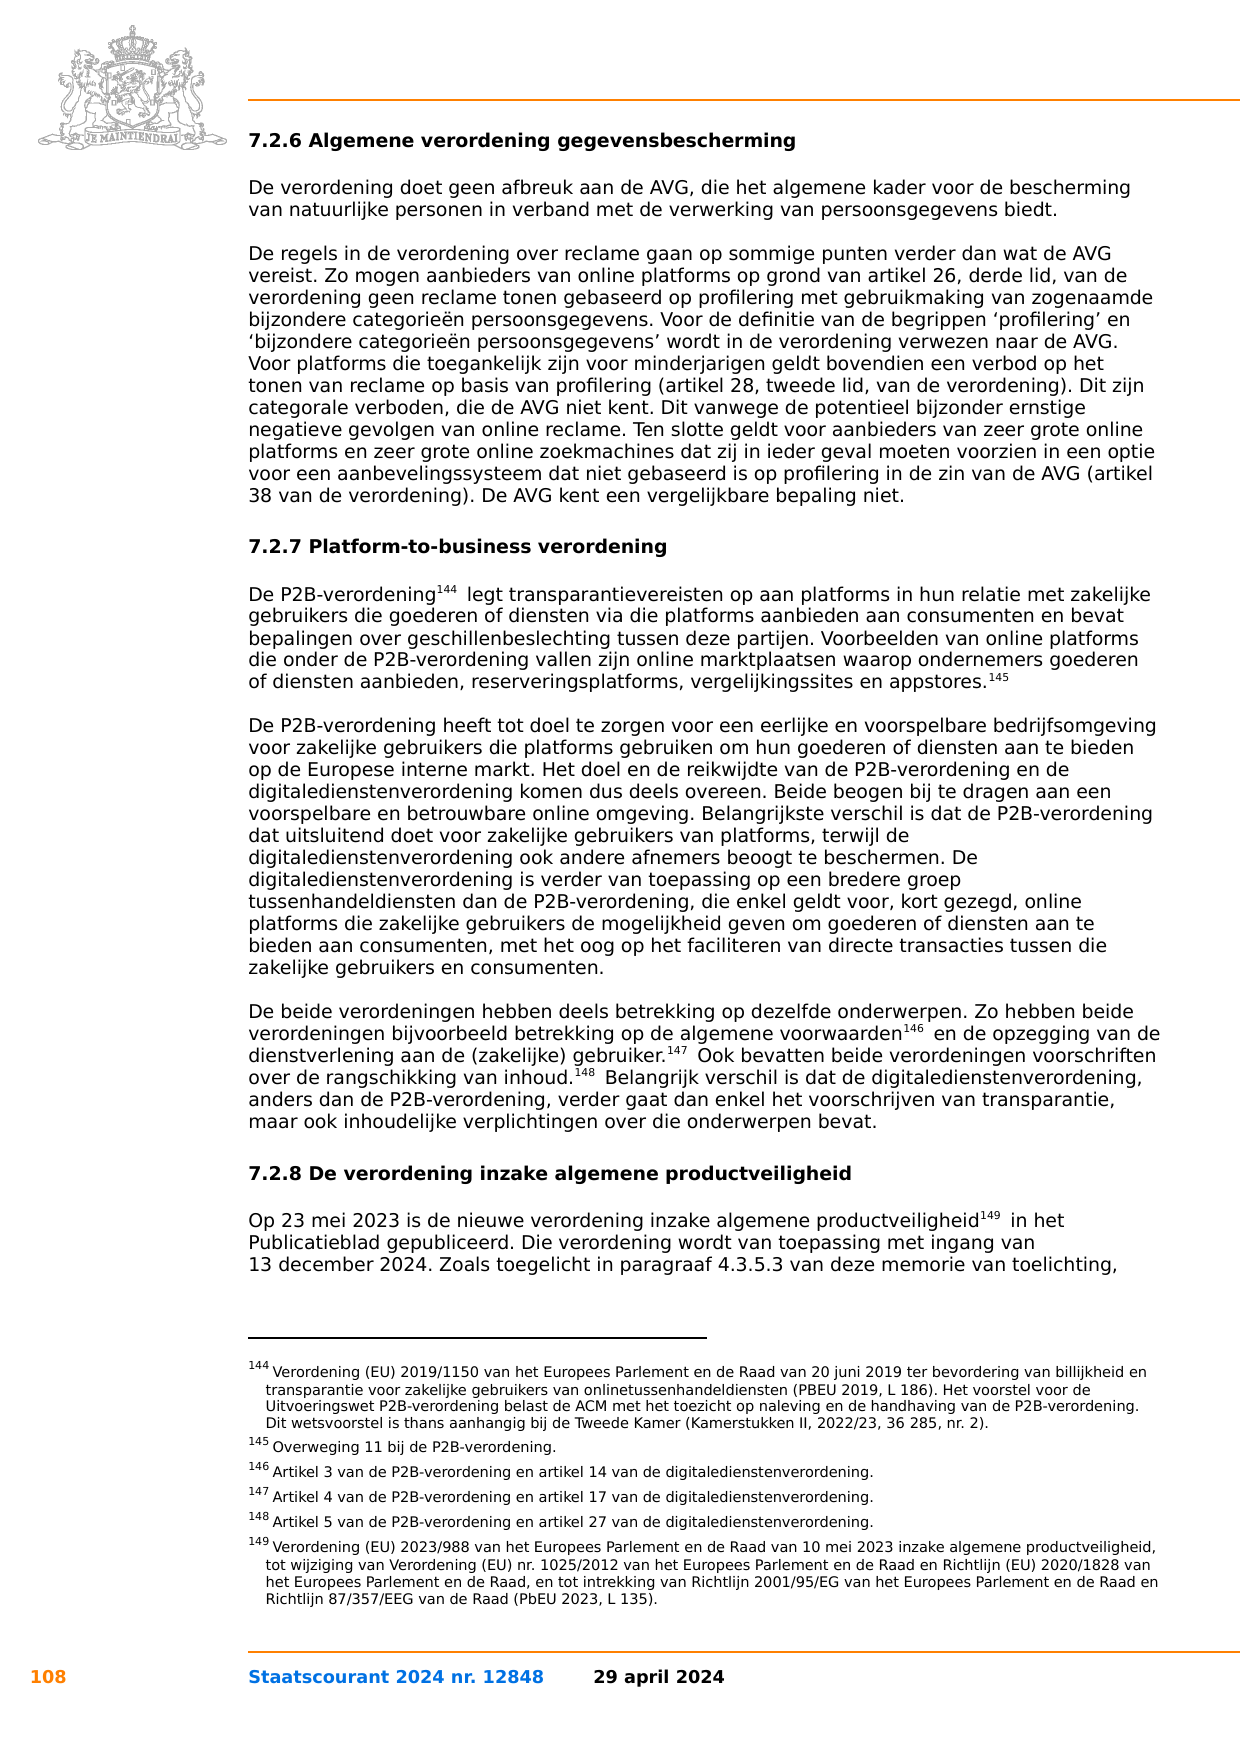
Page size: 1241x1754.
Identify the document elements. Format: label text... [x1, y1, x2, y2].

text Verordening (EU) 2023/988 van het Europees Parlement en de Raad van 10 mei 2023 inzake algemene productveiligheid, tot wijziging van Verordening (EU) nr. 1025/2012 van het Europees Parlement en de Raad en Richtlijn (EU) 2020/1828 van het Europees Parlement en de Raad, en tot intrekking van Richtlijn 2001/95/EG van het Europees Parlement en de Raad en Richtlijn 87/357/EEG van de Raad (PbEU 2023, L 135). [248, 1535, 1163, 1608]
picture [38, 25, 227, 150]
subtitle 7.2.7 Platform-to-business verordening [248, 536, 1163, 558]
text De regels in de verordening over reclame gaan op sommige punten verder dan wat de AVG vereist. Zo mogen aanbieders van online platforms op grond van artikel 26, derde lid, van de verordening geen reclame tonen gebaseerd op profilering met gebruikmaking van zogenaamde bijzondere categorieën persoonsgegevens. Voor de definitie van de begrippen ‘profilering’ en ‘bijzondere categorieën persoonsgegevens’ wordt in de verordening verwezen naar de AVG. Voor platforms die toegankelijk zijn voor minderjarigen geldt bovendien een verbod op het tonen van reclame op basis van profilering (artikel 28, tweede lid, van de verordening). Dit zijn categorale verboden, die de AVG niet kent. Dit vanwege de potentieel bijzonder ernstige negatieve gevolgen van online reclame. Ten slotte geldt voor aanbieders van zeer grote online platforms en zeer grote online zoekmachines dat zij in ieder geval moeten voorzien in een optie voor een aanbevelingssysteem dat niet gebaseerd is op profilering in de zin van de AVG (artikel 38 van de verordening). De AVG kent een vergelijkbare bepaling niet. [248, 243, 1163, 506]
text Artikel 4 van de P2B-verordening en artikel 17 van de digitaledienstenverordening. [248, 1485, 1163, 1507]
text Artikel 3 van de P2B-verordening en artikel 14 van de digitaledienstenverordening. [248, 1460, 1163, 1482]
subtitle 7.2.6 Algemene verordening gegevensbescherming [248, 130, 1163, 152]
text De beide verordeningen hebben deels betrekking op dezelfde onderwerpen. Zo hebben beide verordeningen bijvoorbeeld betrekking op de algemene voorwaarden en de opzegging van de dienstverlening aan de (zakelijke) gebruiker. Ook bevatten beide verordeningen voorschriften over de rangschikking van inhoud. Belangrijk verschil is dat de digitaledienstenverordening, anders dan de P2B-verordening, verder gaat dan enkel het voorschrijven van transparantie, maar ook inhoudelijke verplichtingen over die onderwerpen bevat. [248, 1001, 1163, 1133]
text Op 23 mei 2023 is de nieuwe verordening inzake algemene productveiligheid in het Publicatieblad gepubliceerd. Die verordening wordt van toepassing met ingang van 13 december 2024. Zoals toegelicht in paragraaf 4.3.5.3 van deze memorie van toelichting, [248, 1210, 1163, 1276]
text Verordening (EU) 2019/1150 van het Europees Parlement en de Raad van 20 juni 2019 ter bevordering van billijkheid en transparantie voor zakelijke gebruikers van onlinetussenhandeldiensten (PBEU 2019, L 186). Het voorstel voor de Uitvoeringswet P2B-verordening belast de ACM met het toezicht op naleving en de handhaving van de P2B-verordening. Dit wetsvoorstel is thans aanhangig bij de Tweede Kamer (Kamerstukken II, 2022/23, 36 285, nr. 2). [248, 1359, 1163, 1432]
text De P2B-verordening legt transparantievereisten op aan platforms in hun relatie met zakelijke gebruikers die goederen of diensten via die platforms aanbieden aan consumenten en bevat bepalingen over geschillenbeslechting tussen deze partijen. Voorbeelden van online platforms die onder de P2B-verordening vallen zijn online marktplaatsen waarop ondernemers goederen of diensten aanbieden, reserveringsplatforms, vergelijkingssites en appstores. [248, 583, 1163, 693]
subtitle 7.2.8 De verordening inzake algemene productveiligheid [248, 1163, 1163, 1185]
text De verordening doet geen afbreuk aan de AVG, die het algemene kader voor de bescherming van natuurlijke personen in verband met de verwerking van persoonsgegevens biedt. [248, 177, 1163, 221]
text Overweging 11 bij de P2B-verordening. [248, 1435, 1163, 1457]
text De P2B-verordening heeft tot doel te zorgen voor een eerlijke en voorspelbare bedrijfsomgeving voor zakelijke gebruikers die platforms gebruiken om hun goederen of diensten aan te bieden op de Europese interne markt. Het doel en de reikwijdte van de P2B-verordening en de digitaledienstenverordening komen dus deels overeen. Beide beogen bij te dragen aan een voorspelbare en betrouwbare online omgeving. Belangrijkste verschil is dat de P2B-verordening dat uitsluitend doet voor zakelijke gebruikers van platforms, terwijl de digitaledienstenverordening ook andere afnemers beoogt te beschermen. De digitaledienstenverordening is verder van toepassing op een bredere groep tussenhandeldiensten dan de P2B-verordening, die enkel geldt voor, kort gezegd, online platforms die zakelijke gebruikers de mogelijkheid geven om goederen of diensten aan te bieden aan consumenten, met het oog op het faciliteren van directe transacties tussen die zakelijke gebruikers en consumenten. [248, 715, 1163, 979]
text Artikel 5 van de P2B-verordening en artikel 27 van de digitaledienstenverordening. [248, 1510, 1163, 1532]
